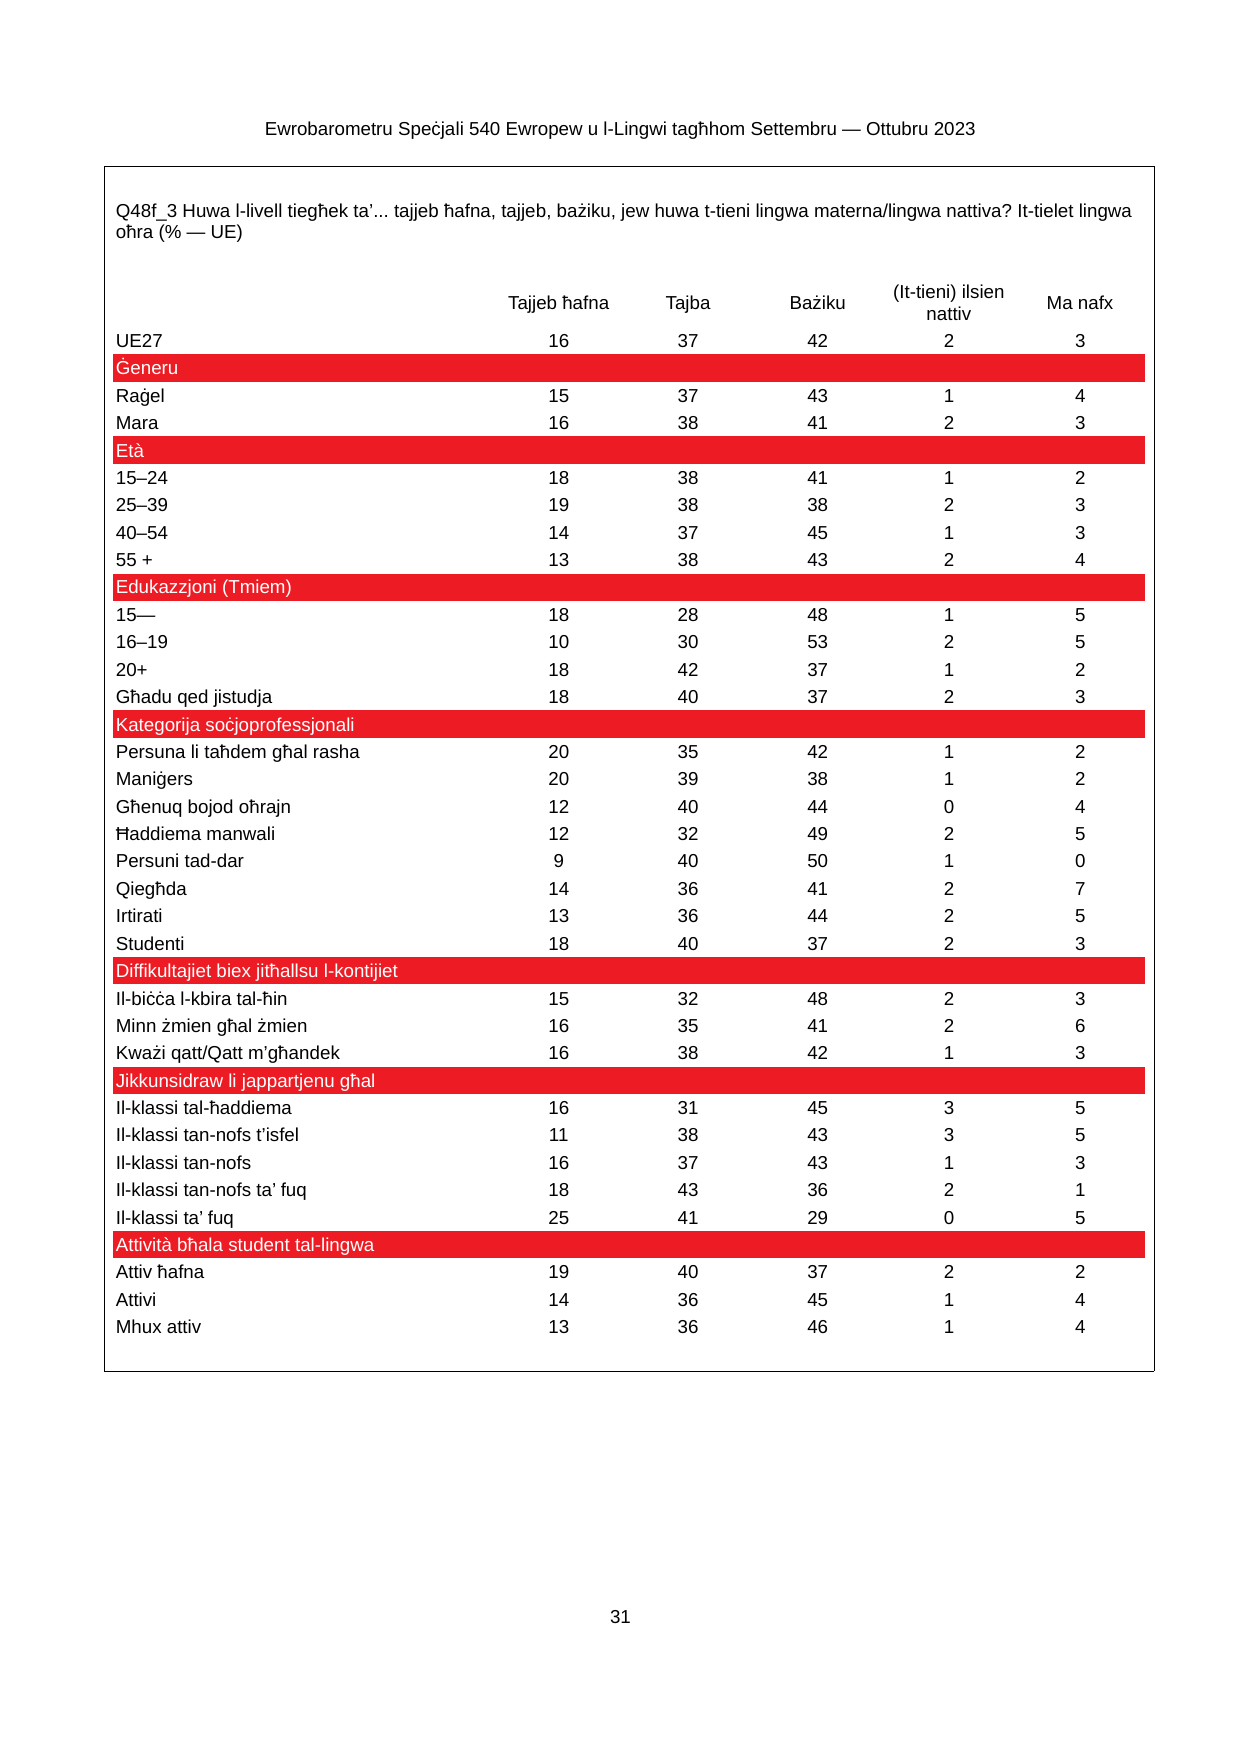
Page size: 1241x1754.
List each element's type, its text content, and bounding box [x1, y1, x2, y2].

table_cell 2 [882, 628, 1015, 656]
table_cell 38 [623, 1039, 753, 1067]
table_cell 35 [623, 1012, 753, 1039]
table_cell 16 [494, 409, 623, 436]
table_cell 5 [1015, 1121, 1145, 1149]
table_cell 48 [753, 984, 882, 1012]
table_cell [494, 246, 623, 278]
table_cell 2 [882, 820, 1015, 847]
table_cell 0 [882, 793, 1015, 820]
table_cell 45 [753, 519, 882, 546]
table_cell 29 [753, 1204, 882, 1231]
table_cell 5 [1015, 1204, 1145, 1231]
table_cell Attivi [113, 1286, 494, 1313]
table_cell 38 [623, 1121, 753, 1149]
table_cell [623, 710, 753, 738]
table_cell [113, 278, 494, 327]
table_cell 1 [882, 601, 1015, 628]
table_cell 6 [1015, 1012, 1145, 1039]
table_cell UE27 [113, 327, 494, 354]
table_cell 38 [623, 491, 753, 519]
table_cell [1015, 436, 1145, 464]
table_cell 16 [494, 1039, 623, 1067]
table_cell Il-klassi tan-nofs ta’ fuq [113, 1176, 494, 1203]
table_cell 9 [494, 848, 623, 875]
table_cell 42 [753, 1039, 882, 1067]
table_cell Raġel [113, 382, 494, 409]
table_cell 1 [882, 1039, 1015, 1067]
table_cell 13 [494, 546, 623, 573]
table_cell [623, 1231, 753, 1258]
table_cell 37 [753, 930, 882, 957]
table_cell 44 [753, 902, 882, 929]
table_cell 43 [753, 1121, 882, 1149]
table_cell 3 [1015, 491, 1145, 519]
table_cell 5 [1015, 601, 1145, 628]
table_cell 50 [753, 848, 882, 875]
table_cell 37 [623, 327, 753, 354]
table_cell [753, 710, 882, 738]
table_cell 5 [1015, 1094, 1145, 1121]
table_cell 2 [882, 546, 1015, 573]
table_cell 31 [623, 1094, 753, 1121]
table_cell 36 [623, 1286, 753, 1313]
table_cell Għadu qed jistudja [113, 683, 494, 710]
table_cell Il-klassi tan-nofs t’isfel [113, 1121, 494, 1149]
table_cell 43 [623, 1176, 753, 1203]
table_cell 2 [882, 327, 1015, 354]
table_cell Il-klassi tal-ħaddiema [113, 1094, 494, 1121]
table_cell 16 [494, 327, 623, 354]
table_cell 2 [882, 875, 1015, 902]
table_header Q48f_3 Huwa l-livell tiegħek ta’... tajjeb ħafna, tajjeb, bażiku, jew huwa t-tieni lingwa materna/lingwa nattiva? It-tielet lingwa oħra (% — UE) [113, 197, 1145, 246]
table_cell [494, 436, 623, 464]
table_cell 18 [494, 656, 623, 683]
table_cell 5 [1015, 902, 1145, 929]
table_cell [623, 436, 753, 464]
table_cell 41 [623, 1204, 753, 1231]
table_cell 38 [623, 409, 753, 436]
table_cell Minn żmien għal żmien [113, 1012, 494, 1039]
table_cell Il-klassi ta’ fuq [113, 1204, 494, 1231]
table_cell 14 [494, 519, 623, 546]
table_cell [882, 574, 1015, 601]
table_cell Mara [113, 409, 494, 436]
table_cell 4 [1015, 382, 1145, 409]
table_cell 36 [623, 875, 753, 902]
table_cell 0 [1015, 848, 1145, 875]
table_cell 45 [753, 1286, 882, 1313]
table_cell 3 [1015, 1039, 1145, 1067]
table_cell [494, 957, 623, 984]
table_cell [1015, 354, 1145, 382]
table_cell [753, 574, 882, 601]
table_cell 15–24 [113, 464, 494, 491]
table_cell Għenuq bojod oħrajn [113, 793, 494, 820]
table_cell 39 [623, 765, 753, 793]
table_cell 16 [494, 1012, 623, 1039]
table_cell Il-biċċa l-kbira tal-ħin [113, 984, 494, 1012]
table_cell 20+ [113, 656, 494, 683]
table_cell 25 [494, 1204, 623, 1231]
table_cell 41 [753, 875, 882, 902]
table_cell Tajba [623, 278, 753, 327]
table_cell 2 [1015, 464, 1145, 491]
table_cell 4 [1015, 546, 1145, 573]
table_cell 40 [623, 1258, 753, 1286]
table_cell 40 [623, 683, 753, 710]
table_cell 41 [753, 409, 882, 436]
table_cell 3 [1015, 683, 1145, 710]
table_cell Jikkunsidraw li jappartjenu għal [113, 1067, 494, 1094]
table_cell 38 [753, 765, 882, 793]
table_cell [882, 957, 1015, 984]
table_cell 2 [882, 1176, 1015, 1203]
table_cell 45 [753, 1094, 882, 1121]
table_cell 16–19 [113, 628, 494, 656]
table_cell 10 [494, 628, 623, 656]
table_cell 43 [753, 382, 882, 409]
table_cell 38 [753, 491, 882, 519]
table_cell 1 [882, 848, 1015, 875]
table_cell 37 [753, 1258, 882, 1286]
table_cell 2 [1015, 1258, 1145, 1286]
table_cell Ġeneru [113, 354, 494, 382]
table_cell 37 [623, 1149, 753, 1176]
table_cell Ħaddiema manwali [113, 820, 494, 847]
table_cell (It-tieni) ilsien nattiv [882, 278, 1015, 327]
table_cell 55 + [113, 546, 494, 573]
table_cell 13 [494, 1313, 623, 1341]
table_cell 2 [882, 683, 1015, 710]
table_cell [494, 574, 623, 601]
table_cell 14 [494, 875, 623, 902]
table_cell 25–39 [113, 491, 494, 519]
table_cell [882, 1231, 1015, 1258]
table_cell 44 [753, 793, 882, 820]
table_cell 3 [1015, 984, 1145, 1012]
table_cell 53 [753, 628, 882, 656]
table_cell [882, 246, 1015, 278]
table_cell Qiegħda [113, 875, 494, 902]
table_cell 2 [882, 491, 1015, 519]
table_cell [494, 354, 623, 382]
table_cell Maniġers [113, 765, 494, 793]
table_cell 40 [623, 930, 753, 957]
table_cell 32 [623, 984, 753, 1012]
table_cell Bażiku [753, 278, 882, 327]
table_cell Edukazzjoni (Tmiem) [113, 574, 494, 601]
table_cell 12 [494, 793, 623, 820]
table_cell 30 [623, 628, 753, 656]
table_cell Irtirati [113, 902, 494, 929]
table_cell Persuna li taħdem għal rasha [113, 738, 494, 765]
table_cell 3 [1015, 327, 1145, 354]
table_cell Kważi qatt/Qatt m’għandek [113, 1039, 494, 1067]
table_cell Il-klassi tan-nofs [113, 1149, 494, 1176]
table_cell 37 [623, 382, 753, 409]
table_cell 37 [753, 683, 882, 710]
table_cell [113, 246, 494, 278]
table_cell [882, 1067, 1015, 1094]
table_cell 13 [494, 902, 623, 929]
table_cell [882, 354, 1015, 382]
table_cell 3 [1015, 519, 1145, 546]
table_cell 19 [494, 491, 623, 519]
table_cell 18 [494, 683, 623, 710]
table_cell 18 [494, 1176, 623, 1203]
table_cell 41 [753, 464, 882, 491]
table_cell Kategorija soċjoprofessjonali [113, 710, 494, 738]
table_cell [753, 354, 882, 382]
table_cell 32 [623, 820, 753, 847]
table_cell 3 [1015, 409, 1145, 436]
table_cell [753, 1067, 882, 1094]
table_cell Attività bħala student tal-lingwa [113, 1231, 494, 1258]
table_cell 49 [753, 820, 882, 847]
table_cell 3 [882, 1094, 1015, 1121]
table_cell 40 [623, 848, 753, 875]
table_cell 1 [882, 1286, 1015, 1313]
table_cell [1015, 574, 1145, 601]
table_cell [1015, 710, 1145, 738]
table_cell 1 [882, 1149, 1015, 1176]
table_cell 18 [494, 464, 623, 491]
table_cell 5 [1015, 820, 1145, 847]
table_cell 5 [1015, 628, 1145, 656]
table_cell [753, 957, 882, 984]
table_cell [753, 436, 882, 464]
table_cell 4 [1015, 1313, 1145, 1341]
table_cell 2 [882, 984, 1015, 1012]
table_cell 20 [494, 765, 623, 793]
table_cell 1 [882, 765, 1015, 793]
table_cell 40–54 [113, 519, 494, 546]
table_cell 36 [623, 902, 753, 929]
table_cell 20 [494, 738, 623, 765]
table_cell 2 [882, 930, 1015, 957]
table_cell 46 [753, 1313, 882, 1341]
table_cell 42 [623, 656, 753, 683]
table_cell 15 [494, 382, 623, 409]
table_cell 18 [494, 601, 623, 628]
table_cell [1015, 957, 1145, 984]
table_cell [1015, 1231, 1145, 1258]
table_cell 15 [494, 984, 623, 1012]
table_cell 3 [1015, 1149, 1145, 1176]
table_cell [753, 1231, 882, 1258]
table_cell 1 [882, 738, 1015, 765]
table_cell 28 [623, 601, 753, 628]
table_cell 42 [753, 327, 882, 354]
table_cell [494, 1067, 623, 1094]
table_cell [623, 1067, 753, 1094]
table_cell 2 [882, 1258, 1015, 1286]
table_cell 37 [753, 656, 882, 683]
table_cell 14 [494, 1286, 623, 1313]
table_cell 2 [882, 1012, 1015, 1039]
table_cell 43 [753, 1149, 882, 1176]
table_cell 35 [623, 738, 753, 765]
table_cell 15— [113, 601, 494, 628]
table_cell [1015, 1067, 1145, 1094]
table_cell 38 [623, 464, 753, 491]
table_cell 1 [882, 382, 1015, 409]
table_cell 1 [882, 464, 1015, 491]
table_cell 41 [753, 1012, 882, 1039]
table_cell 1 [882, 519, 1015, 546]
table_cell 1 [882, 656, 1015, 683]
table_cell 48 [753, 601, 882, 628]
table_cell 3 [1015, 930, 1145, 957]
table_cell 1 [1015, 1176, 1145, 1203]
table_cell 37 [623, 519, 753, 546]
table_cell [623, 246, 753, 278]
table_cell 2 [1015, 738, 1145, 765]
table_cell 12 [494, 820, 623, 847]
table_cell 40 [623, 793, 753, 820]
table_cell [623, 957, 753, 984]
table_cell 7 [1015, 875, 1145, 902]
table_cell [623, 574, 753, 601]
table_cell 18 [494, 930, 623, 957]
table_cell 2 [882, 902, 1015, 929]
table_cell 3 [882, 1121, 1015, 1149]
table_cell [882, 710, 1015, 738]
table_cell Mhux attiv [113, 1313, 494, 1341]
table_cell Persuni tad-dar [113, 848, 494, 875]
table_cell 2 [1015, 765, 1145, 793]
table_cell [494, 710, 623, 738]
table_cell 4 [1015, 793, 1145, 820]
table_cell 19 [494, 1258, 623, 1286]
table_cell 1 [882, 1313, 1015, 1341]
table_cell [623, 354, 753, 382]
table_cell 2 [1015, 656, 1145, 683]
table_cell Età [113, 436, 494, 464]
table_cell 2 [882, 409, 1015, 436]
table_cell 4 [1015, 1286, 1145, 1313]
table_cell 42 [753, 738, 882, 765]
table_cell 0 [882, 1204, 1015, 1231]
table_cell 16 [494, 1094, 623, 1121]
table_cell Diffikultajiet biex jitħallsu l-kontijiet [113, 957, 494, 984]
table_cell [753, 246, 882, 278]
table_cell 11 [494, 1121, 623, 1149]
table_cell 43 [753, 546, 882, 573]
table_cell 36 [753, 1176, 882, 1203]
table_cell [494, 1231, 623, 1258]
table_cell 38 [623, 546, 753, 573]
table_cell 36 [623, 1313, 753, 1341]
table_cell 16 [494, 1149, 623, 1176]
table_cell Studenti [113, 930, 494, 957]
table_cell [882, 436, 1015, 464]
table_cell [1015, 246, 1145, 278]
table_cell Attiv ħafna [113, 1258, 494, 1286]
table_cell Ma nafx [1015, 278, 1145, 327]
table_cell Tajjeb ħafna [494, 278, 623, 327]
